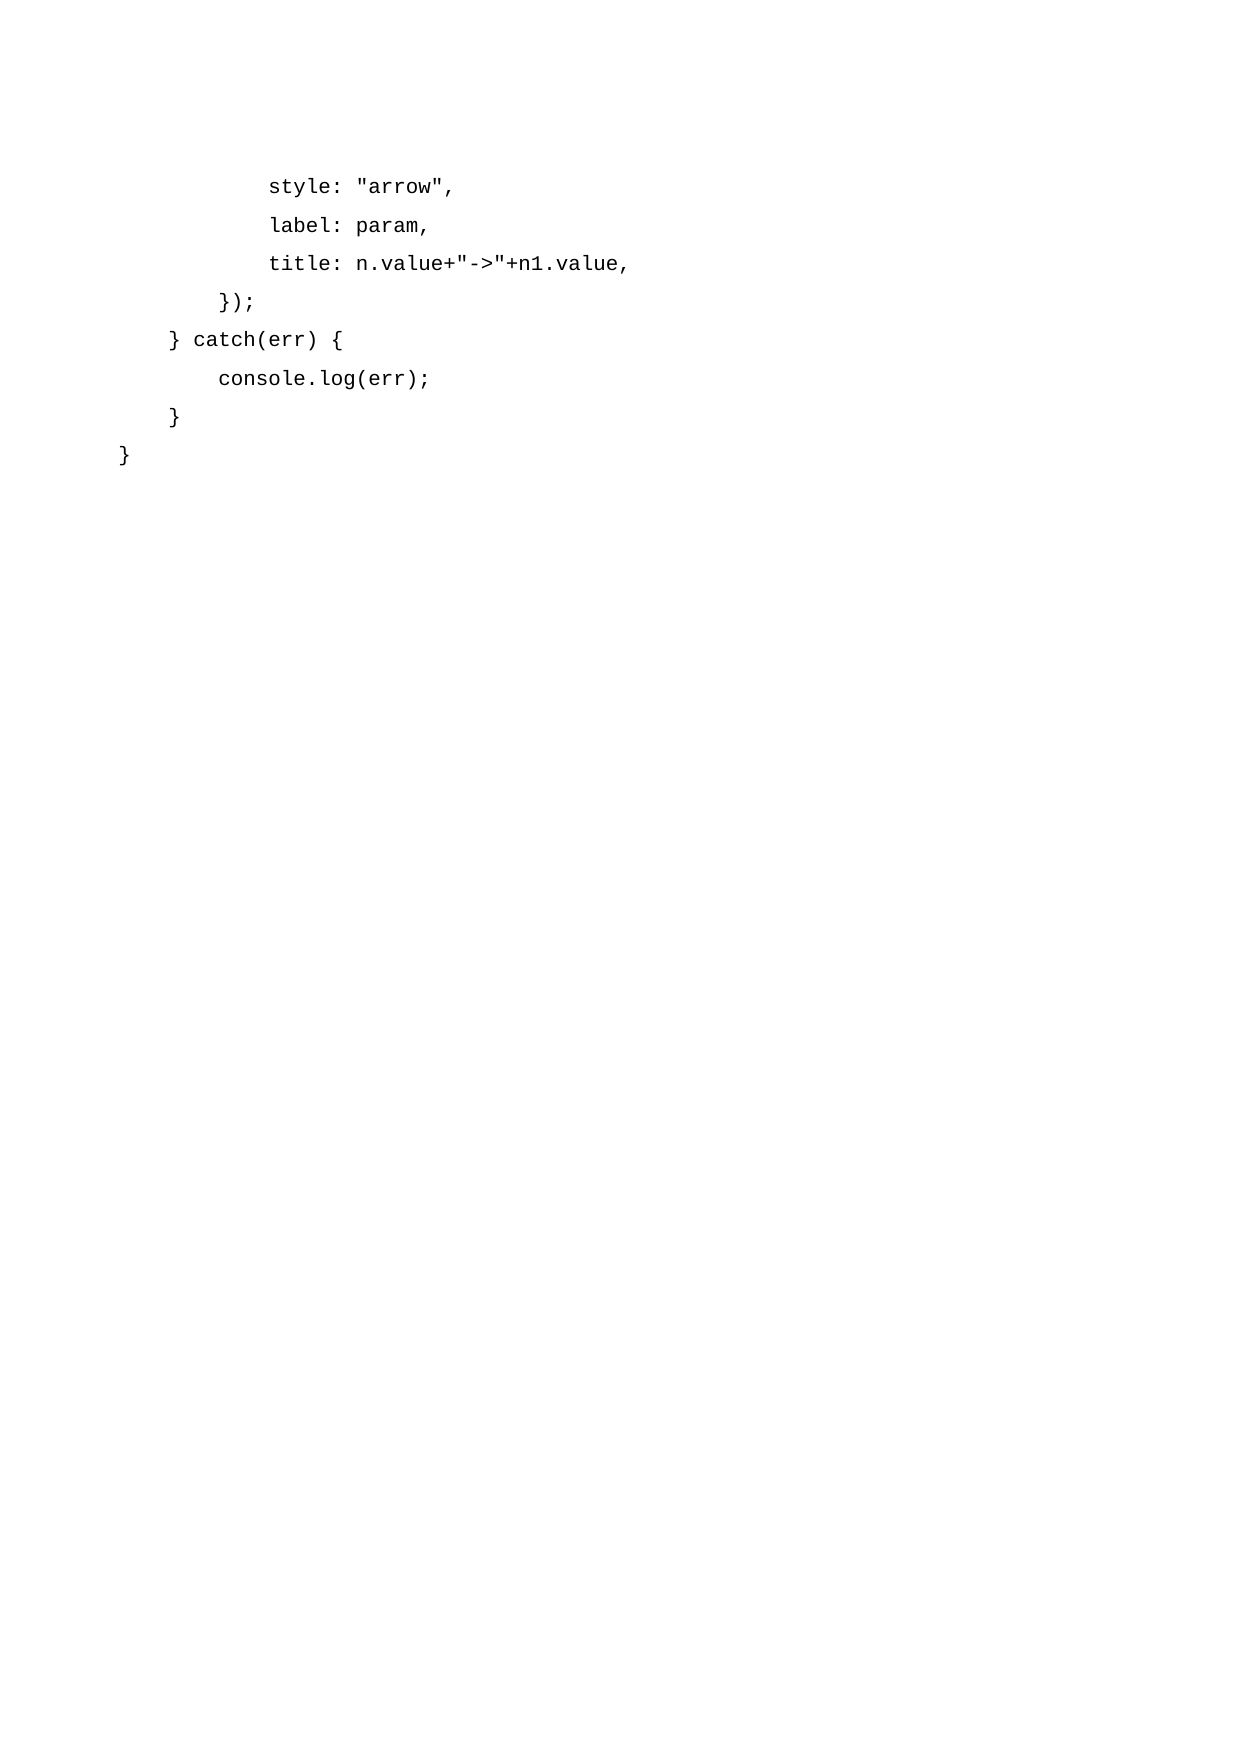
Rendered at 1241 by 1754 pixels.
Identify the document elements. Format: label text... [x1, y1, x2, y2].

text label: param, [118, 214, 1122, 238]
text title: n.value+"->"+n1.value, [118, 253, 1122, 276]
text style: "arrow", [118, 176, 1122, 200]
text } [118, 406, 1122, 429]
text } catch(err) { [118, 329, 1122, 353]
text console.log(err); [118, 367, 1122, 391]
text } [118, 444, 1122, 468]
text }); [118, 291, 1122, 315]
